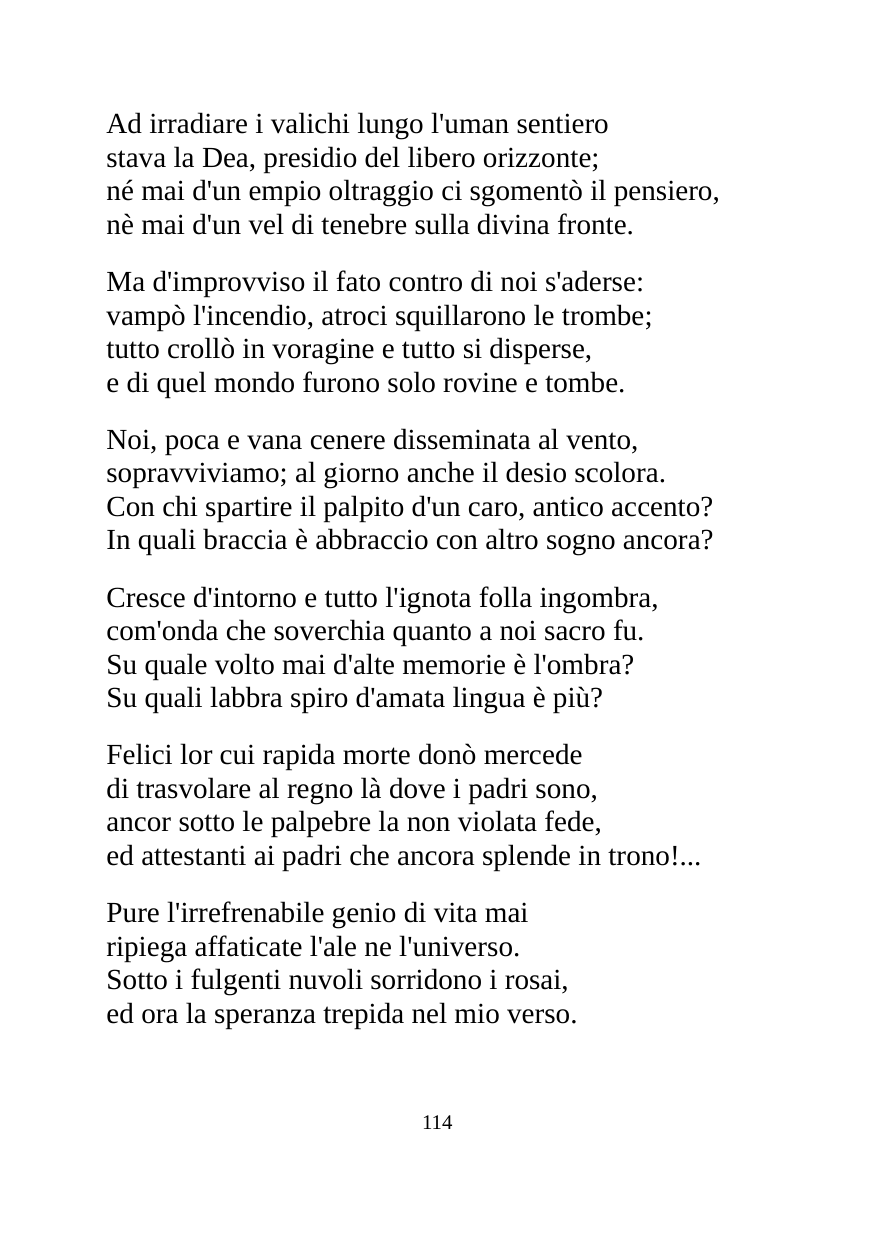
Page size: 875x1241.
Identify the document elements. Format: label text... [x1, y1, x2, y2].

text Ma d'improvviso il fato contro di noi s'aderse: vampò l'incendio, atroci squillarono le trombe; tutto crollò in voragine e tutto si disperse, e di quel mondo furono solo rovine e tombe. [106, 264, 768, 398]
text Cresce d'intorno e tutto l'ignota folla ingombra, com'onda che soverchia quanto a noi sacro fu. Su quale volto mai d'alte memorie è l'ombra? Su quali labbra spiro d'amata lingua è più? [106, 580, 768, 714]
text Felici lor cui rapida morte donò mercede di trasvolare al regno là dove i padri sono, ancor sotto le palpebre la non violata fede, ed attestanti ai padri che ancora splende in trono!... [106, 737, 768, 872]
text Noi, poca e vana cenere disseminata al vento, sopravviviamo; al giorno anche il desio scolora. Con chi spartire il palpito d'un caro, antico accento? In quali braccia è abbraccio con altro sogno ancora? [106, 422, 768, 556]
text Pure l'irrefrenabile genio di vita mai ripiega affaticate l'ale ne l'universo. Sotto i fulgenti nuvoli sorridono i rosai, ed ora la speranza trepida nel mio verso. [106, 895, 768, 1029]
text Ad irradiare i valichi lungo l'uman sentiero stava la Dea, presidio del libero orizzonte; né mai d'un empio oltraggio ci sgomentò il pensiero, nè mai d'un vel di tenebre sulla divina fronte. [106, 106, 768, 240]
